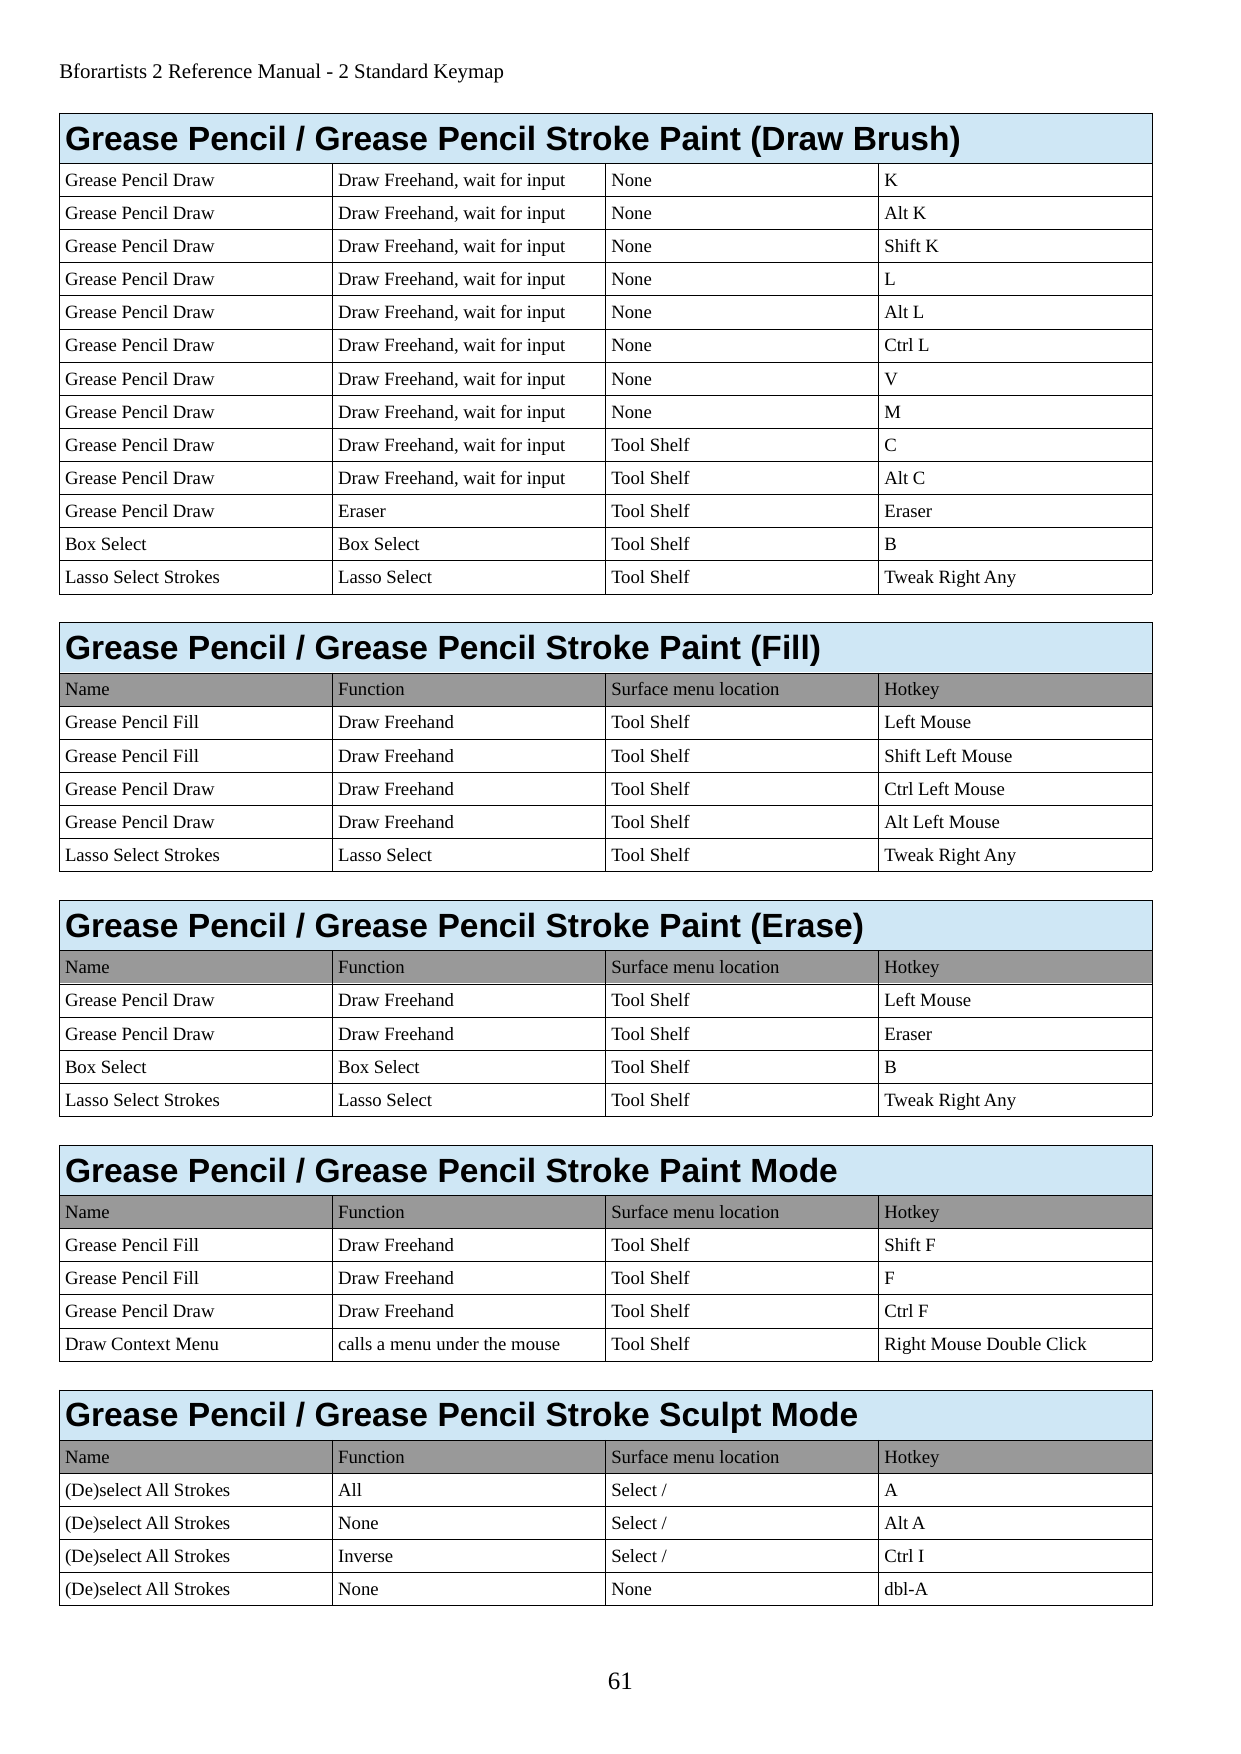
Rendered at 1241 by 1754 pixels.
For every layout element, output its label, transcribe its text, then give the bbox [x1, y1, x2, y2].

table_cell (De)select All Strokes [60, 1540, 332, 1572]
table_cell None [606, 164, 878, 196]
table_cell Grease Pencil Draw [60, 263, 332, 295]
table_cell Ctrl I [879, 1540, 1152, 1572]
table_cell Grease Pencil Fill [60, 707, 332, 739]
table_cell K [879, 164, 1152, 196]
table_cell Draw Freehand, wait for input [333, 230, 605, 262]
table_cell Name [60, 1196, 332, 1228]
table_cell Tool Shelf [606, 1329, 878, 1361]
table_cell Grease Pencil Draw [60, 773, 332, 805]
table_cell Draw Freehand, wait for input [333, 164, 605, 196]
table_cell Alt C [879, 462, 1152, 494]
table_cell Tool Shelf [606, 528, 878, 560]
table_cell None [606, 230, 878, 262]
table_cell None [606, 263, 878, 295]
table_cell Name [60, 951, 332, 983]
table_cell Surface menu location [606, 1441, 878, 1473]
table_cell Draw Freehand, wait for input [333, 429, 605, 461]
table_header Grease Pencil / Grease Pencil Stroke Paint (Erase) [60, 901, 1152, 950]
table_cell Grease Pencil Draw [60, 363, 332, 395]
table_cell Ctrl L [879, 330, 1152, 362]
table_cell V [879, 363, 1152, 395]
table_cell Select / [606, 1507, 878, 1539]
table_cell Function [333, 951, 605, 983]
table_cell Tweak Right Any [879, 561, 1152, 593]
table_cell Tool Shelf [606, 462, 878, 494]
table_cell Draw Freehand [333, 806, 605, 838]
table_cell Surface menu location [606, 1196, 878, 1228]
table_cell Eraser [333, 495, 605, 527]
table_cell Grease Pencil Fill [60, 1229, 332, 1261]
table_cell None [606, 396, 878, 428]
table_cell Alt L [879, 296, 1152, 328]
table_cell Select / [606, 1540, 878, 1572]
table_cell Tool Shelf [606, 740, 878, 772]
table_cell Grease Pencil Draw [60, 462, 332, 494]
table_cell Draw Freehand, wait for input [333, 396, 605, 428]
table_cell Draw Freehand, wait for input [333, 296, 605, 328]
table_cell Tool Shelf [606, 806, 878, 838]
table_cell F [879, 1262, 1152, 1294]
table_cell Function [333, 1196, 605, 1228]
table_header Grease Pencil / Grease Pencil Stroke Paint (Draw Brush) [60, 114, 1152, 163]
table_cell Surface menu location [606, 674, 878, 706]
table_header Grease Pencil / Grease Pencil Stroke Paint (Fill) [60, 623, 1152, 672]
table_cell Tool Shelf [606, 1229, 878, 1261]
table_cell Draw Freehand [333, 707, 605, 739]
table_cell Inverse [333, 1540, 605, 1572]
table_cell Draw Freehand [333, 1018, 605, 1050]
table_cell Lasso Select [333, 561, 605, 593]
table_cell Right Mouse Double Click [879, 1329, 1152, 1361]
table_cell Tool Shelf [606, 1084, 878, 1116]
table_cell Box Select [333, 528, 605, 560]
table_cell None [606, 1573, 878, 1605]
table_cell Lasso Select Strokes [60, 839, 332, 871]
table_cell Shift K [879, 230, 1152, 262]
table_cell Alt K [879, 197, 1152, 229]
table_cell Grease Pencil Draw [60, 296, 332, 328]
table_cell Function [333, 1441, 605, 1473]
table_cell Grease Pencil Draw [60, 330, 332, 362]
table_cell Grease Pencil Draw [60, 1018, 332, 1050]
table_cell Ctrl Left Mouse [879, 773, 1152, 805]
table_cell Tweak Right Any [879, 839, 1152, 871]
table_cell Name [60, 674, 332, 706]
table_cell Box Select [333, 1051, 605, 1083]
table_cell Grease Pencil Draw [60, 806, 332, 838]
table_cell Alt A [879, 1507, 1152, 1539]
table_cell Draw Freehand, wait for input [333, 330, 605, 362]
table_cell M [879, 396, 1152, 428]
table_cell Grease Pencil Fill [60, 740, 332, 772]
table_cell All [333, 1474, 605, 1506]
table_cell Draw Freehand [333, 740, 605, 772]
table_cell Box Select [60, 528, 332, 560]
table_cell Left Mouse [879, 985, 1152, 1017]
table_cell Grease Pencil Draw [60, 164, 332, 196]
table_cell Hotkey [879, 951, 1152, 983]
table_cell Hotkey [879, 1441, 1152, 1473]
table_cell None [606, 197, 878, 229]
table_cell Draw Freehand, wait for input [333, 263, 605, 295]
table_cell Draw Freehand [333, 1262, 605, 1294]
table_cell Shift F [879, 1229, 1152, 1261]
table_cell Tool Shelf [606, 429, 878, 461]
table_cell Grease Pencil Draw [60, 396, 332, 428]
table_cell (De)select All Strokes [60, 1507, 332, 1539]
table_cell A [879, 1474, 1152, 1506]
table_cell Name [60, 1441, 332, 1473]
table_cell Draw Freehand, wait for input [333, 197, 605, 229]
table_cell Select / [606, 1474, 878, 1506]
table_cell Tool Shelf [606, 707, 878, 739]
table_cell dbl-A [879, 1573, 1152, 1605]
table_cell Grease Pencil Fill [60, 1262, 332, 1294]
table_cell Grease Pencil Draw [60, 230, 332, 262]
table_cell Function [333, 674, 605, 706]
table_cell L [879, 263, 1152, 295]
table_header Grease Pencil / Grease Pencil Stroke Paint Mode [60, 1146, 1152, 1195]
table_cell Draw Freehand [333, 773, 605, 805]
table_cell Lasso Select Strokes [60, 1084, 332, 1116]
table_cell calls a menu under the mouse [333, 1329, 605, 1361]
table_cell None [333, 1507, 605, 1539]
table_cell Lasso Select [333, 839, 605, 871]
table_cell Draw Freehand [333, 985, 605, 1017]
table_cell Draw Context Menu [60, 1329, 332, 1361]
table_cell Draw Freehand, wait for input [333, 462, 605, 494]
table_cell None [606, 296, 878, 328]
table_cell Grease Pencil Draw [60, 197, 332, 229]
table_cell C [879, 429, 1152, 461]
table_cell Lasso Select [333, 1084, 605, 1116]
table_cell Tool Shelf [606, 1051, 878, 1083]
table_cell Draw Freehand, wait for input [333, 363, 605, 395]
table_cell B [879, 528, 1152, 560]
table_cell Eraser [879, 495, 1152, 527]
table_cell None [333, 1573, 605, 1605]
table_cell Draw Freehand [333, 1295, 605, 1327]
table_cell Grease Pencil Draw [60, 985, 332, 1017]
table_cell Hotkey [879, 674, 1152, 706]
table_cell (De)select All Strokes [60, 1474, 332, 1506]
table_cell B [879, 1051, 1152, 1083]
table_cell Tool Shelf [606, 773, 878, 805]
table_cell Eraser [879, 1018, 1152, 1050]
table_cell Surface menu location [606, 951, 878, 983]
table_cell Ctrl F [879, 1295, 1152, 1327]
table_cell Left Mouse [879, 707, 1152, 739]
table_header Grease Pencil / Grease Pencil Stroke Sculpt Mode [60, 1391, 1152, 1440]
table_cell Grease Pencil Draw [60, 495, 332, 527]
table_cell Tweak Right Any [879, 1084, 1152, 1116]
table_cell Lasso Select Strokes [60, 561, 332, 593]
table_cell Tool Shelf [606, 839, 878, 871]
table_cell Grease Pencil Draw [60, 1295, 332, 1327]
table_cell Box Select [60, 1051, 332, 1083]
table_cell Grease Pencil Draw [60, 429, 332, 461]
table_cell Tool Shelf [606, 561, 878, 593]
table_cell Alt Left Mouse [879, 806, 1152, 838]
table_cell Tool Shelf [606, 985, 878, 1017]
table_cell Hotkey [879, 1196, 1152, 1228]
table_cell None [606, 363, 878, 395]
table_cell Shift Left Mouse [879, 740, 1152, 772]
table_cell Tool Shelf [606, 1018, 878, 1050]
table_cell Draw Freehand [333, 1229, 605, 1261]
table_cell Tool Shelf [606, 495, 878, 527]
table_cell Tool Shelf [606, 1262, 878, 1294]
table_cell None [606, 330, 878, 362]
table_cell (De)select All Strokes [60, 1573, 332, 1605]
table_cell Tool Shelf [606, 1295, 878, 1327]
